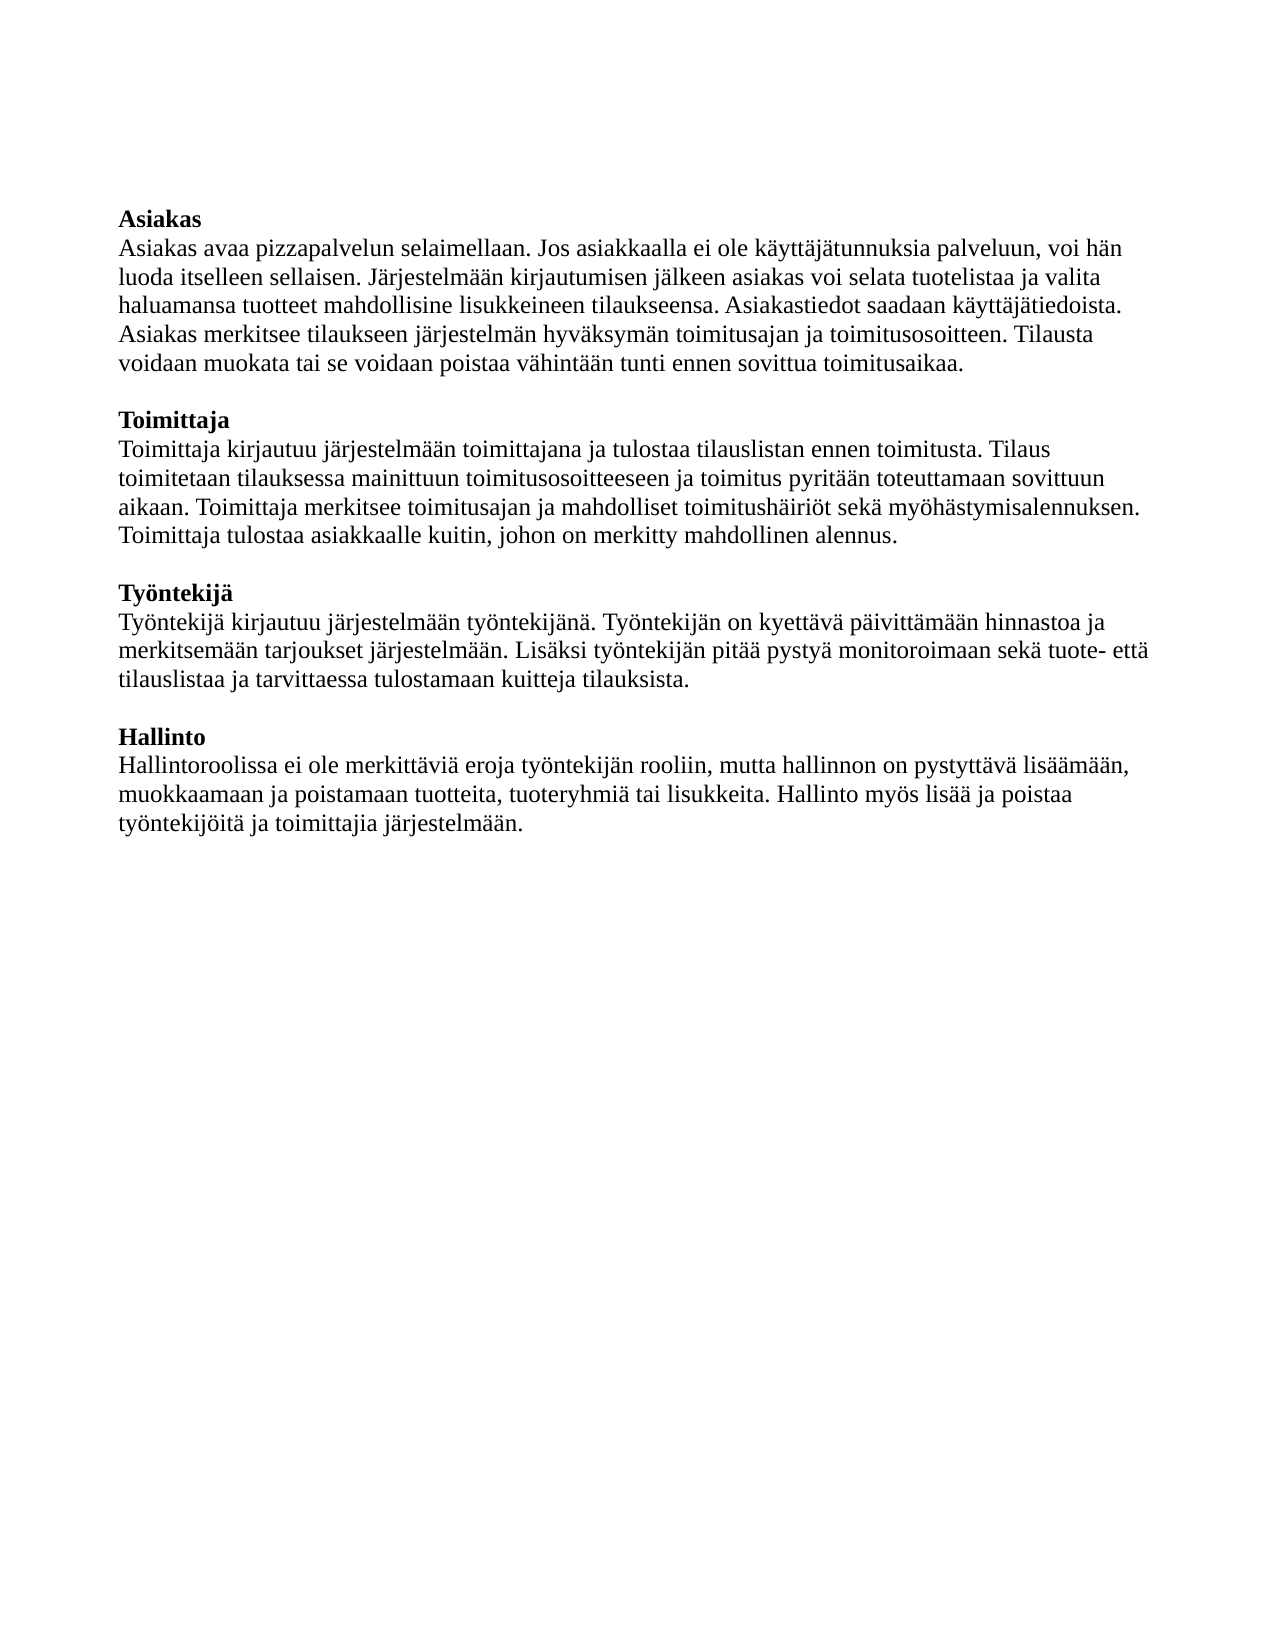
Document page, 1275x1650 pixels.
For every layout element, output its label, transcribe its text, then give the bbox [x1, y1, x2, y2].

text Työntekijä [118, 578, 1157, 607]
text Asiakas avaa pizzapalvelun selaimellaan. Jos asiakkaalla ei ole käyttäjätunnuksia palveluun, voi hän luoda itselleen sellaisen. Järjestelmään kirjautumisen jälkeen asiakas voi selata tuotelistaa ja valita haluamansa tuotteet mahdollisine lisukkeineen tilaukseensa. Asiakastiedot saadaan käyttäjätiedoista. Asiakas merkitsee tilaukseen järjestelmän hyväksymän toimitusajan ja toimitusosoitteen. Tilausta voidaan muokata tai se voidaan poistaa vähintään tunti ennen sovittua toimitusaikaa. [118, 233, 1157, 377]
text Asiakas [118, 204, 1157, 233]
text Toimittaja [118, 406, 1157, 434]
text Hallinto [118, 722, 1157, 751]
text Työntekijä kirjautuu järjestelmään työntekijänä. Työntekijän on kyettävä päivittämään hinnastoa ja merkitsemään tarjoukset järjestelmään. Lisäksi työntekijän pitää pystyä monitoroimaan sekä tuote- että tilauslistaa ja tarvittaessa tulostamaan kuitteja tilauksista. [118, 607, 1157, 693]
text Hallintoroolissa ei ole merkittäviä eroja työntekijän rooliin, mutta hallinnon on pystyttävä lisäämään, muokkaamaan ja poistamaan tuotteita, tuoteryhmiä tai lisukkeita. Hallinto myös lisää ja poistaa työntekijöitä ja toimittajia järjestelmään. [118, 751, 1157, 837]
text Toimittaja kirjautuu järjestelmään toimittajana ja tulostaa tilauslistan ennen toimitusta. Tilaus toimitetaan tilauksessa mainittuun toimitusosoitteeseen ja toimitus pyritään toteuttamaan sovittuun aikaan. Toimittaja merkitsee toimitusajan ja mahdolliset toimitushäiriöt sekä myöhästymisalennuksen. Toimittaja tulostaa asiakkaalle kuitin, johon on merkitty mahdollinen alennus. [118, 434, 1157, 549]
